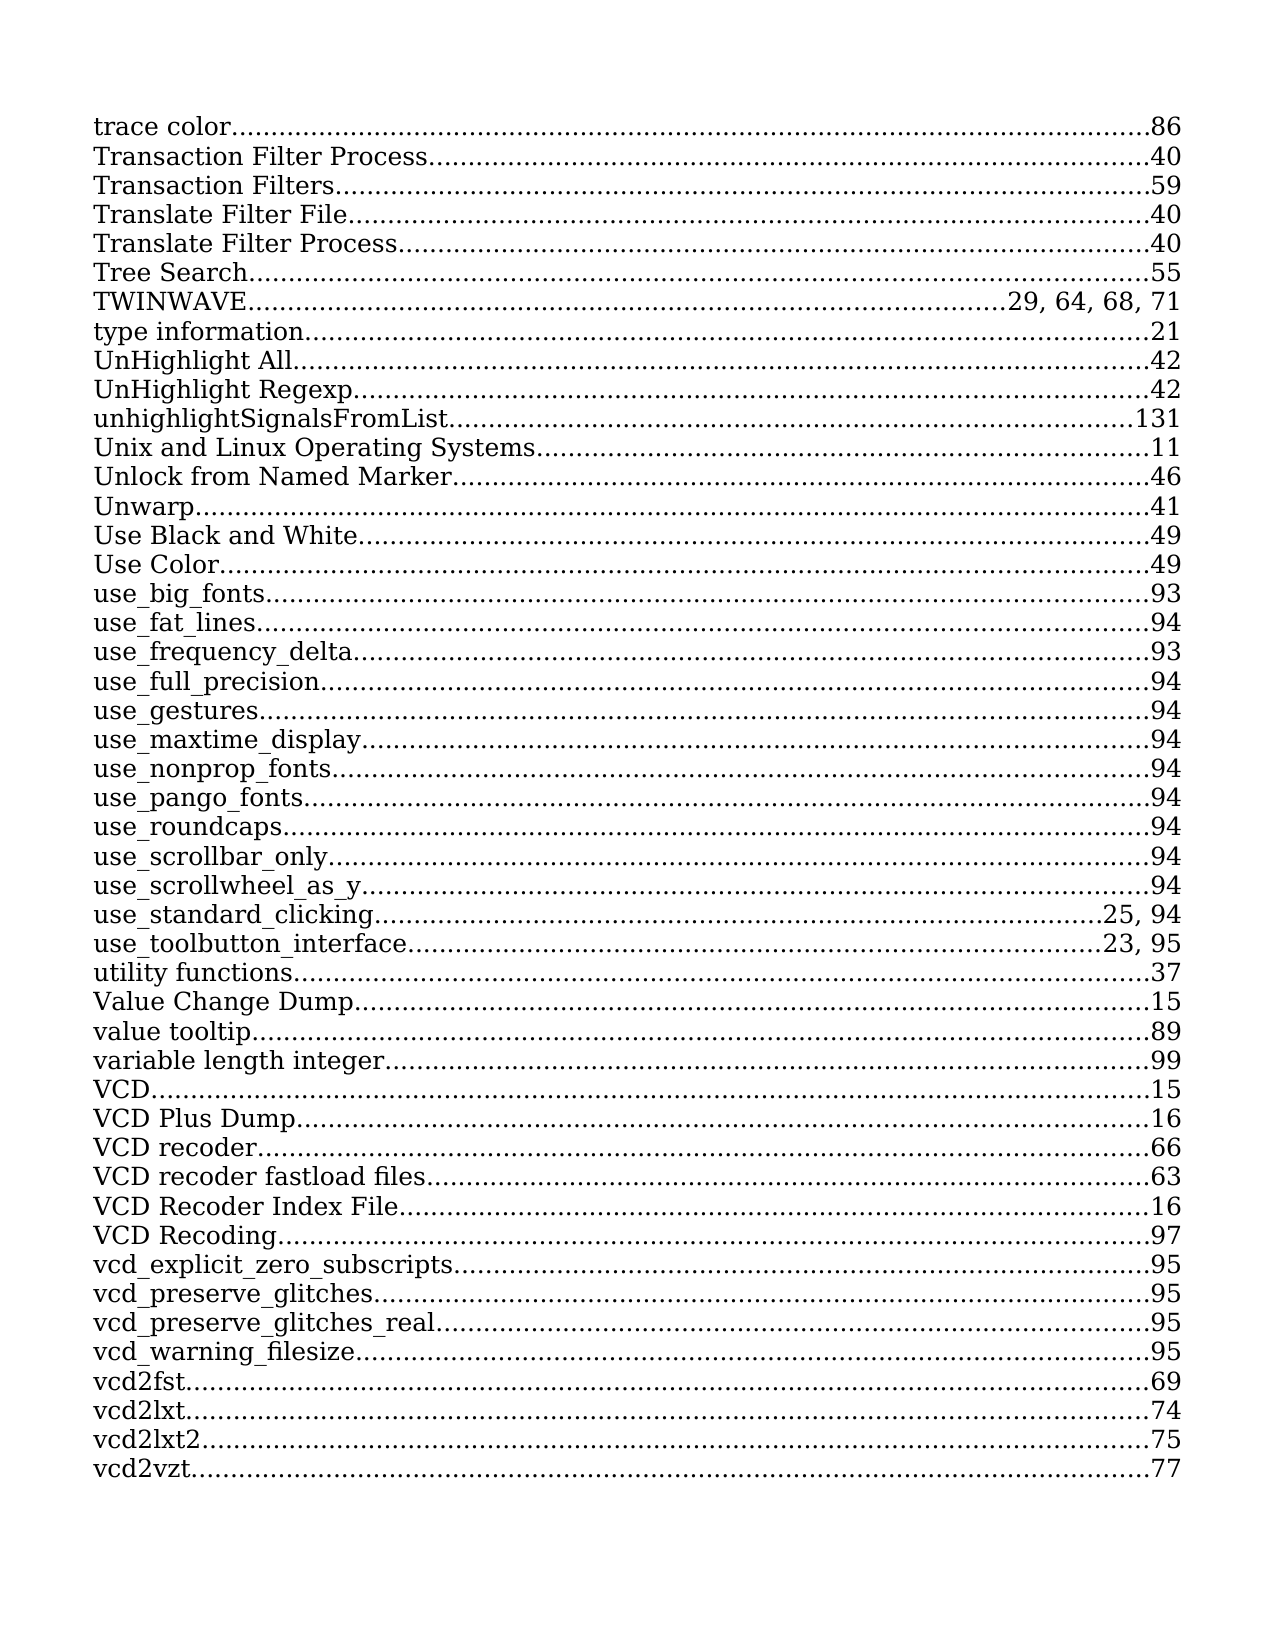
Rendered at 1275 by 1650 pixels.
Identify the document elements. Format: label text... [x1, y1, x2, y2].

text vcd2fst 69 [93, 1367, 1182, 1396]
text vcd_preserve_glitches_real 95 [93, 1308, 1182, 1337]
text UnHighlight Regexp 42 [93, 375, 1182, 404]
text unhighlightSignalsFromList 131 [93, 404, 1182, 433]
text value tooltip 89 [93, 1017, 1182, 1046]
text use_frequency_delta 93 [93, 637, 1182, 667]
text use_toolbutton_interface 23, 95 [93, 929, 1182, 958]
text use_scrollbar_only 94 [93, 842, 1182, 871]
text vcd_warning_filesize 95 [93, 1337, 1182, 1367]
text vcd2lxt2 75 [93, 1425, 1182, 1454]
text trace color 86 [93, 112, 1182, 142]
text TWINWAVE 29, 64, 68, 71 [93, 287, 1182, 317]
text VCD Recoding 97 [93, 1221, 1182, 1250]
text vcd2lxt 74 [93, 1396, 1182, 1425]
text VCD Recoder Index File 16 [93, 1192, 1182, 1221]
text use_big_fonts 93 [93, 579, 1182, 608]
text Transaction Filters 59 [93, 171, 1182, 200]
text type information 21 [93, 317, 1182, 346]
text use_gestures 94 [93, 696, 1182, 725]
text use_fat_lines 94 [93, 608, 1182, 637]
text vcd_preserve_glitches 95 [93, 1279, 1182, 1308]
text use_standard_clicking 25, 94 [93, 900, 1182, 929]
text variable length integer 99 [93, 1046, 1182, 1075]
text UnHighlight All 42 [93, 346, 1182, 375]
text Use Color 49 [93, 550, 1182, 579]
text Translate Filter Process 40 [93, 229, 1182, 258]
text VCD Plus Dump 16 [93, 1104, 1182, 1133]
text vcd_explicit_zero_subscripts 95 [93, 1250, 1182, 1279]
text vcd2vzt 77 [93, 1454, 1182, 1483]
text use_pango_fonts 94 [93, 783, 1182, 812]
text Use Black and White 49 [93, 521, 1182, 550]
text use_scrollwheel_as_y 94 [93, 871, 1182, 900]
text VCD recoder 66 [93, 1133, 1182, 1162]
text Unix and Linux Operating Systems 11 [93, 433, 1182, 462]
text Translate Filter File 40 [93, 200, 1182, 229]
text use_roundcaps 94 [93, 812, 1182, 842]
text Value Change Dump 15 [93, 987, 1182, 1017]
text Unlock from Named Marker 46 [93, 462, 1182, 492]
text Unwarp 41 [93, 492, 1182, 521]
text use_nonprop_fonts 94 [93, 754, 1182, 783]
text Tree Search 55 [93, 258, 1182, 287]
text use_full_precision 94 [93, 667, 1182, 696]
text VCD 15 [93, 1075, 1182, 1104]
text use_maxtime_display 94 [93, 725, 1182, 754]
text VCD recoder fastload files 63 [93, 1162, 1182, 1192]
text Transaction Filter Process 40 [93, 142, 1182, 171]
text utility functions 37 [93, 958, 1182, 987]
